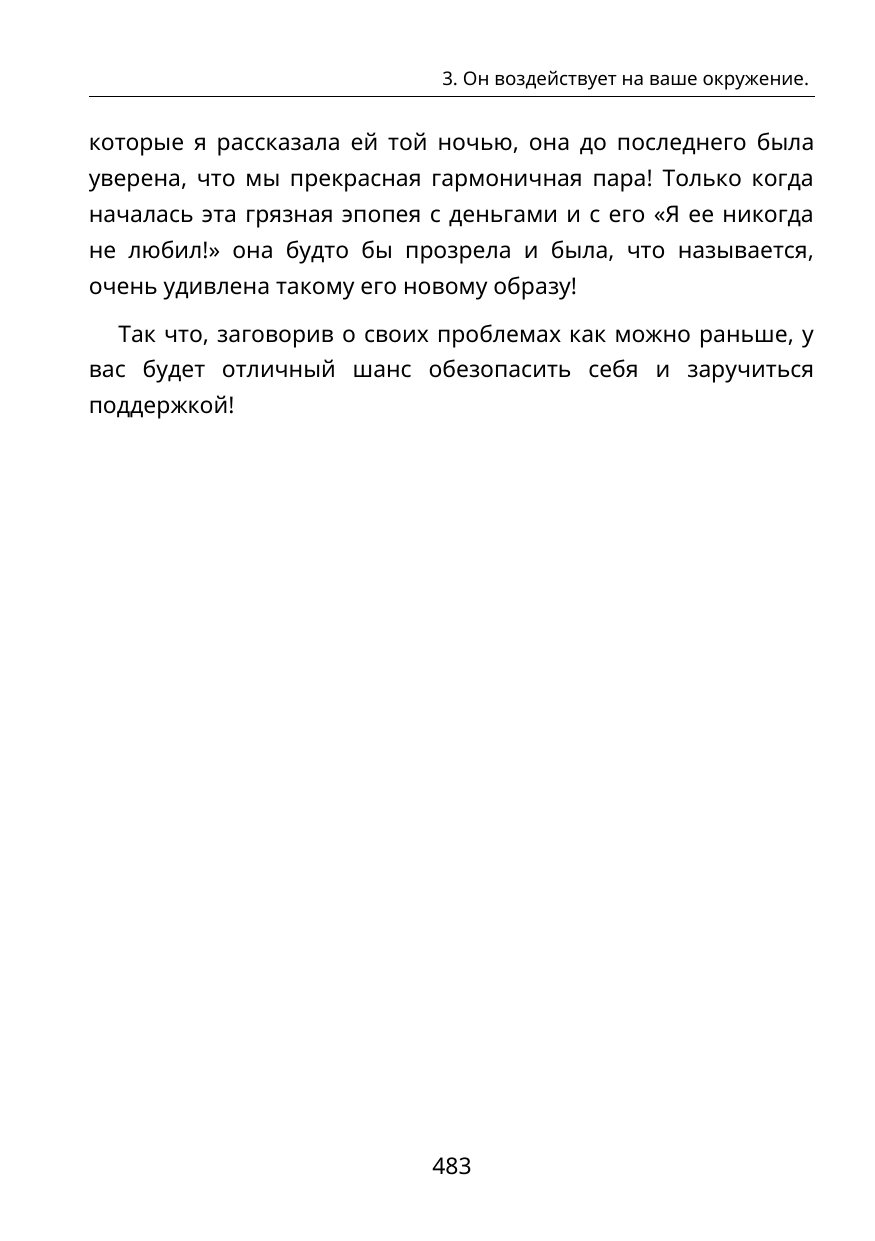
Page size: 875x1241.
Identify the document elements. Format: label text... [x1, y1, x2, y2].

text которые я рассказала ей той ночью, она до последнего была уверена, что мы прекрасная гармоничная пара! Только когда началась эта грязная эпопея с деньгами и с его «Я ее никогда не любил!» она будто бы прозрела и была, что называется, очень удивлена такому его новому образу! [88, 126, 815, 301]
text Так что, заговорив о своих проблемах как можно раньше, у вас будет отличный шанс обезопасить себя и заручиться поддержкой! [88, 317, 815, 421]
